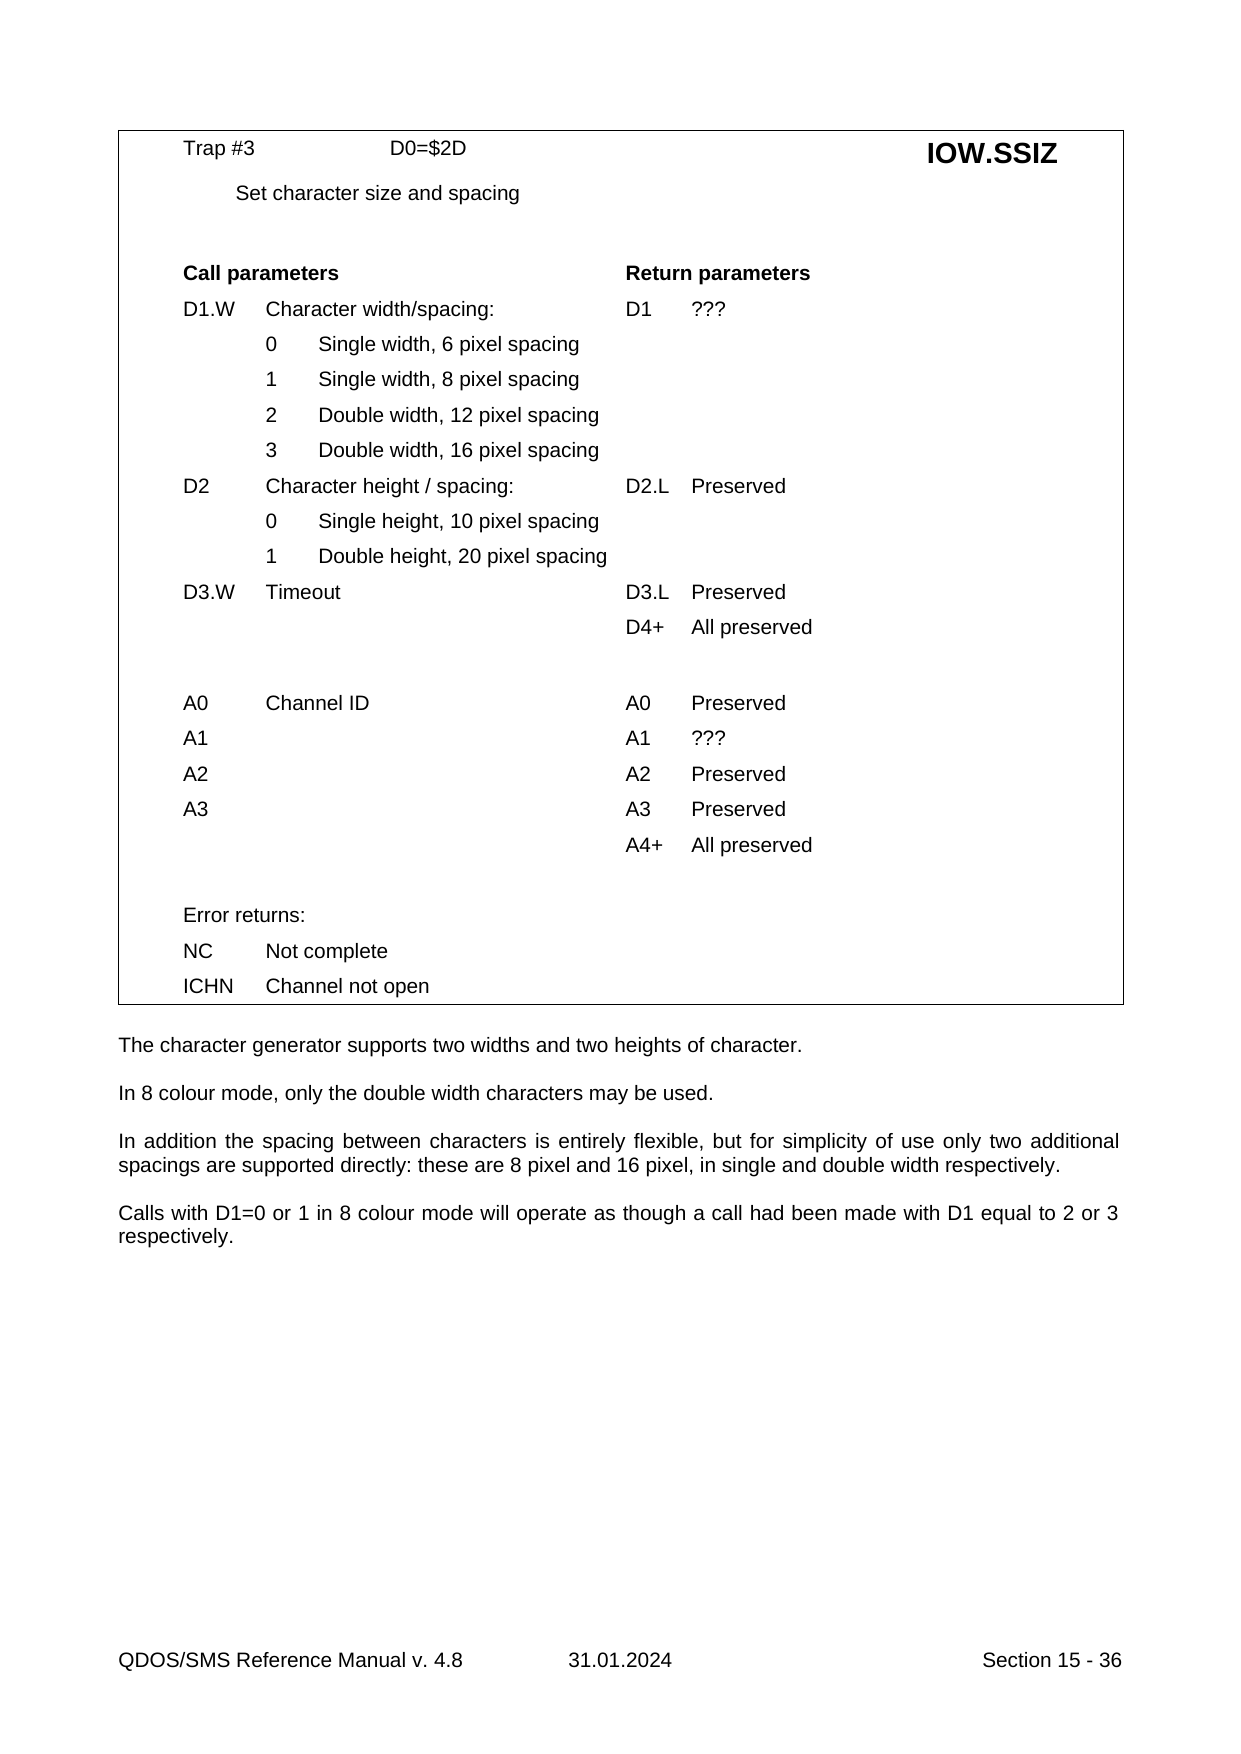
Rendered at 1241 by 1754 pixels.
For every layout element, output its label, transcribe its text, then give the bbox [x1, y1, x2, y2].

table_cell [177, 610, 259, 645]
table_header IOW.SSIZ [620, 131, 1063, 175]
table_cell [1064, 756, 1123, 791]
table_cell [119, 503, 177, 539]
table_cell [119, 291, 177, 326]
table_cell Double width, 12 pixel spacing [312, 397, 620, 432]
table_cell [119, 827, 177, 862]
table_cell [177, 503, 259, 539]
table_cell [1064, 433, 1123, 468]
table_header Trap #3 [177, 131, 384, 175]
table_cell 0 [260, 503, 312, 539]
table_cell [1064, 610, 1123, 645]
text Calls with D1=0 or 1 in 8 colour mode will operate as though a call had been made with D1 equal to 2 or 3 respectively. [118, 1200, 1122, 1248]
table_cell [685, 503, 1063, 539]
table_cell [685, 397, 1063, 432]
table_cell [1064, 175, 1123, 215]
table_cell D3.L [620, 574, 685, 609]
table_cell A2 [620, 756, 685, 791]
table_cell Double width, 16 pixel spacing [312, 433, 620, 468]
table_cell [1064, 255, 1123, 291]
table_cell [260, 827, 620, 862]
table_cell A1 [620, 721, 685, 756]
table_cell D1.W [177, 291, 259, 326]
table_cell Single height, 10 pixel spacing [312, 503, 620, 539]
table_cell [177, 397, 259, 432]
text In 8 colour mode, only the double width characters may be used. [118, 1081, 1122, 1104]
table_cell [1064, 933, 1123, 968]
table_cell Preserved [685, 685, 1063, 721]
table_cell [119, 685, 177, 721]
table_cell [260, 645, 620, 685]
table_cell [1064, 645, 1123, 685]
table_cell 1 [260, 362, 312, 397]
table_cell Character width/spacing: [260, 291, 620, 326]
table_cell [1064, 291, 1123, 326]
table_cell All preserved [685, 610, 1063, 645]
table_header [119, 131, 177, 175]
table_cell [1064, 503, 1123, 539]
table_cell D2 [177, 468, 259, 503]
table_cell [620, 433, 685, 468]
table_cell [620, 503, 685, 539]
table_cell [685, 433, 1063, 468]
table_cell [119, 756, 177, 791]
table_cell [177, 215, 620, 255]
table_cell 2 [260, 397, 312, 432]
table_cell [177, 539, 259, 574]
table_cell A3 [177, 791, 259, 827]
table_cell [1064, 362, 1123, 397]
table_cell [620, 862, 685, 898]
table_cell [1064, 969, 1123, 1004]
table_cell [260, 791, 620, 827]
table_cell [177, 175, 230, 215]
table_cell [620, 215, 1063, 255]
table_cell [119, 362, 177, 397]
table_cell D4+ [620, 610, 685, 645]
table_cell Not complete [260, 933, 1063, 968]
table_cell [177, 827, 259, 862]
table_cell A2 [177, 756, 259, 791]
table_cell 3 [260, 433, 312, 468]
table_cell [119, 933, 177, 968]
table_cell Single width, 6 pixel spacing [312, 326, 620, 362]
table_cell Preserved [685, 468, 1063, 503]
table_cell NC [177, 933, 259, 968]
table_cell [260, 862, 620, 898]
table_cell [119, 791, 177, 827]
table_cell [260, 721, 620, 756]
table_cell [119, 721, 177, 756]
table_cell [1064, 539, 1123, 574]
table_cell [119, 468, 177, 503]
table_cell Return parameters [620, 255, 1063, 291]
table_cell [119, 539, 177, 574]
table_cell [620, 645, 685, 685]
table_cell 1 [260, 539, 312, 574]
table_cell [1064, 898, 1123, 933]
table_cell [177, 433, 259, 468]
table_cell Error returns: [177, 898, 1063, 933]
table_cell [119, 326, 177, 362]
table_cell Preserved [685, 791, 1063, 827]
table_cell ??? [685, 291, 1063, 326]
table_cell ??? [685, 721, 1063, 756]
table_cell Single width, 8 pixel spacing [312, 362, 620, 397]
table_cell A0 [620, 685, 685, 721]
table_cell [119, 255, 177, 291]
table_cell [1064, 215, 1123, 255]
table_header [1064, 131, 1123, 175]
table_cell Preserved [685, 574, 1063, 609]
table_cell [177, 326, 259, 362]
table_cell [260, 756, 620, 791]
table_cell [119, 862, 177, 898]
table_cell [177, 645, 259, 685]
table_cell [1064, 791, 1123, 827]
table_cell [1064, 862, 1123, 898]
table_cell D3.W [177, 574, 259, 609]
table_cell [119, 645, 177, 685]
table_cell Character height / spacing: [260, 468, 620, 503]
table_cell [1064, 397, 1123, 432]
table_cell A4+ [620, 827, 685, 862]
table_cell [119, 610, 177, 645]
table_cell All preserved [685, 827, 1063, 862]
table_cell [119, 175, 177, 215]
table_cell [620, 539, 685, 574]
table_cell [1064, 574, 1123, 609]
table_cell ICHN [177, 969, 259, 1004]
table_cell [1064, 468, 1123, 503]
table_cell Channel ID [260, 685, 620, 721]
table_cell [685, 645, 1063, 685]
table_cell [1064, 721, 1123, 756]
table_cell [620, 326, 685, 362]
table_cell [177, 362, 259, 397]
table_cell [119, 215, 177, 255]
table_header D0=$2D [384, 131, 620, 175]
table_cell [1064, 685, 1123, 721]
table_cell A1 [177, 721, 259, 756]
table_cell Channel not open [260, 969, 1063, 1004]
table_cell Call parameters [177, 255, 620, 291]
table_cell Set character size and spacing [230, 175, 1063, 215]
table_cell [685, 539, 1063, 574]
table_cell Timeout [260, 574, 620, 609]
text In addition the spacing between characters is entirely flexible, but for simplicity of use only two additional spacings are supported directly: these are 8 pixel and 16 pixel, in single and double width respectively. [118, 1128, 1122, 1176]
table_cell Preserved [685, 756, 1063, 791]
table_cell D2.L [620, 468, 685, 503]
text The character generator supports two widths and two heights of character. [118, 1033, 1122, 1057]
table_cell D1 [620, 291, 685, 326]
table_cell [685, 862, 1063, 898]
table_cell [119, 898, 177, 933]
table_cell Double height, 20 pixel spacing [312, 539, 620, 574]
table_cell [620, 397, 685, 432]
table_cell [119, 397, 177, 432]
table_cell [620, 362, 685, 397]
table_cell A3 [620, 791, 685, 827]
table_cell [119, 969, 177, 1004]
table_cell [119, 433, 177, 468]
table_cell [177, 862, 259, 898]
table_cell [685, 326, 1063, 362]
table_cell [119, 574, 177, 609]
table_cell 0 [260, 326, 312, 362]
table_cell [1064, 827, 1123, 862]
table_cell [685, 362, 1063, 397]
table_cell A0 [177, 685, 259, 721]
table_cell [260, 610, 620, 645]
table_cell [1064, 326, 1123, 362]
